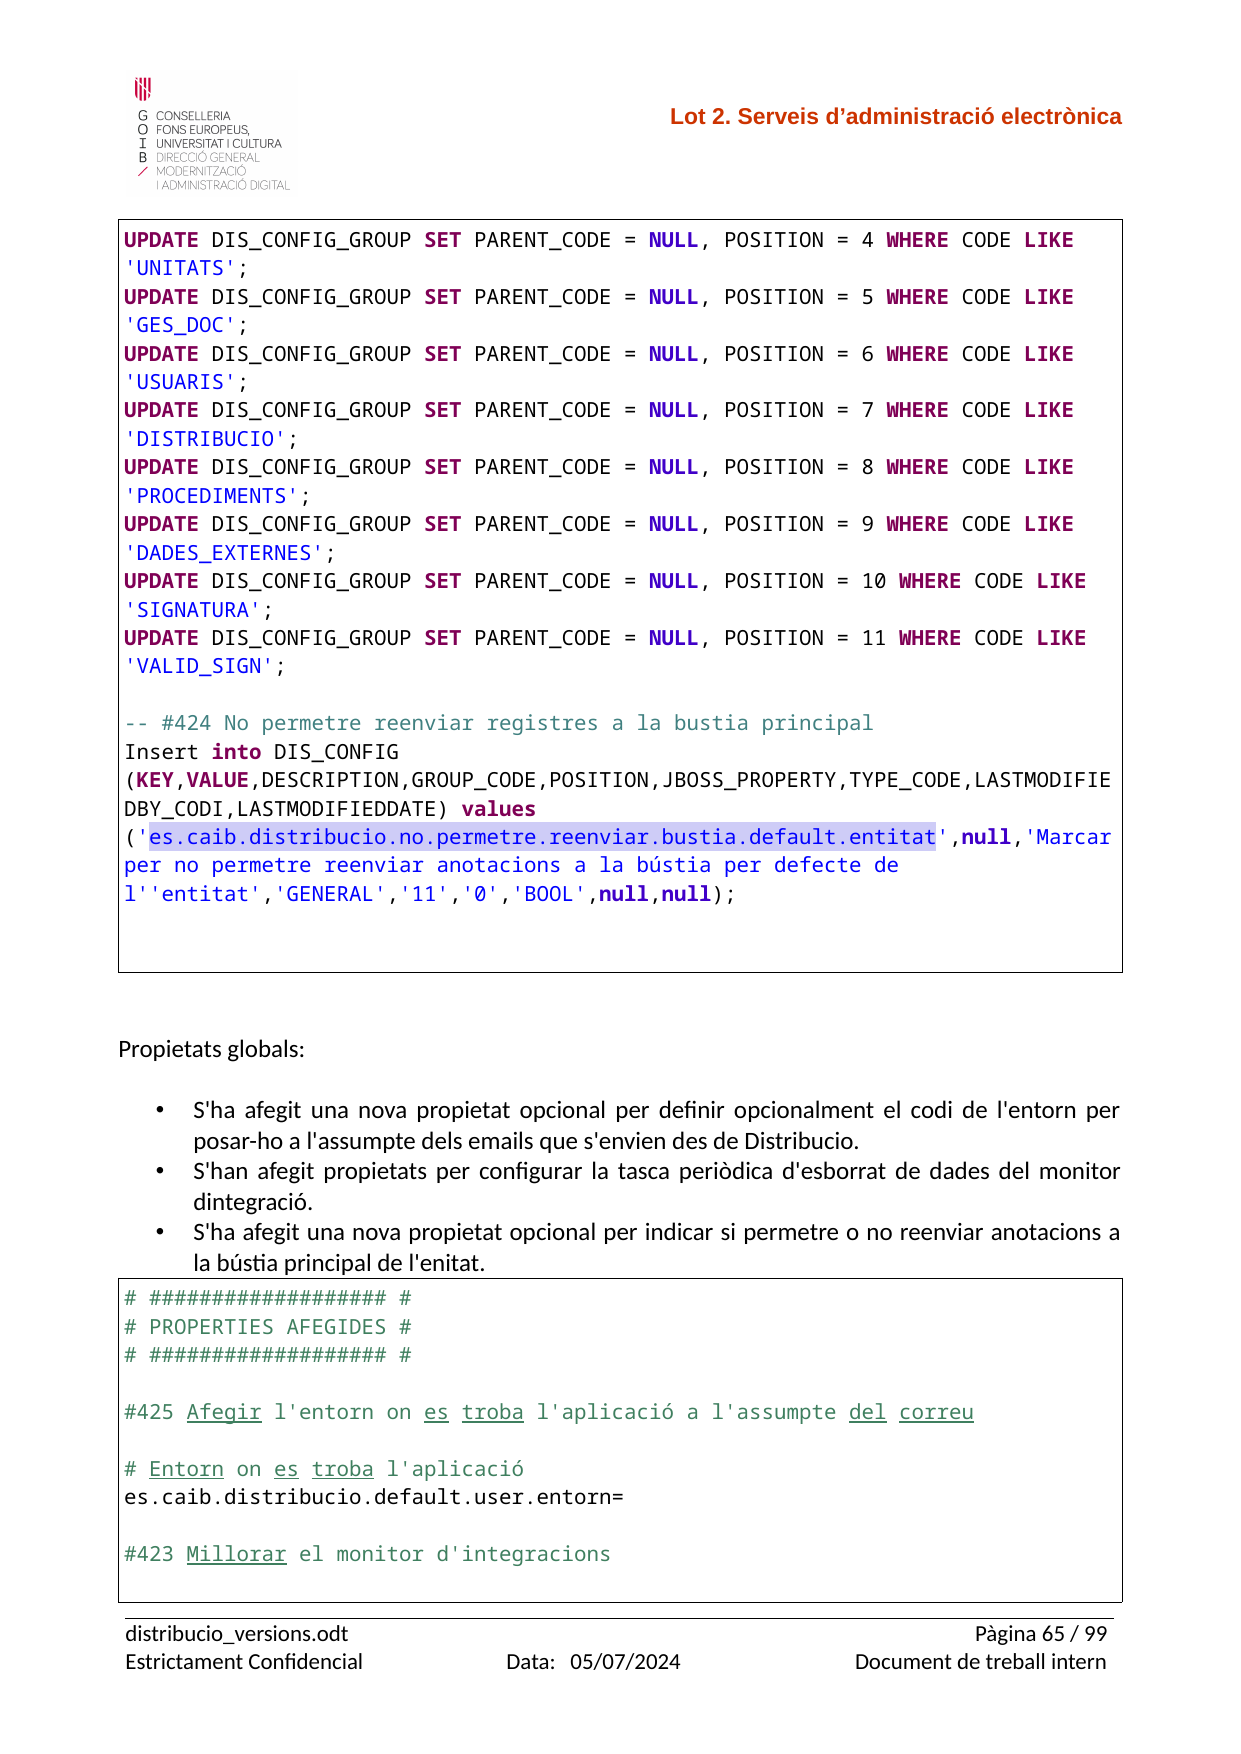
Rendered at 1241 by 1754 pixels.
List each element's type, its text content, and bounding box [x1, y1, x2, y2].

list S'han afegit propietats per configurar la tasca periòdica d'esborrat de dades del monitor dintegració. [156, 1155, 1122, 1216]
text Propietats globals: [118, 1033, 1122, 1064]
table_header # ################### # # PROPERTIES AFEGIDES # # ################### # #425 Afegir l'entorn on es troba l'aplicació a l'assumpte del correu # Entorn on es troba l'aplicació es.caib.distribucio.default.user.entorn= #423 Millorar el monitor d'integracions [119, 1279, 1122, 1602]
table_header UPDATE DIS_CONFIG_GROUP SET PARENT_CODE = NULL, POSITION = 4 WHERE CODE LIKE 'UNITATS'; UPDATE DIS_CONFIG_GROUP SET PARENT_CODE = NULL, POSITION = 5 WHERE CODE LIKE 'GES_DOC'; UPDATE DIS_CONFIG_GROUP SET PARENT_CODE = NULL, POSITION = 6 WHERE CODE LIKE 'USUARIS'; UPDATE DIS_CONFIG_GROUP SET PARENT_CODE = NULL, POSITION = 7 WHERE CODE LIKE 'DISTRIBUCIO'; UPDATE DIS_CONFIG_GROUP SET PARENT_CODE = NULL, POSITION = 8 WHERE CODE LIKE 'PROCEDIMENTS'; UPDATE DIS_CONFIG_GROUP SET PARENT_CODE = NULL, POSITION = 9 WHERE CODE LIKE 'DADES_EXTERNES'; UPDATE DIS_CONFIG_GROUP SET PARENT_CODE = NULL, POSITION = 10 WHERE CODE LIKE 'SIGNATURA'; UPDATE DIS_CONFIG_GROUP SET PARENT_CODE = NULL, POSITION = 11 WHERE CODE LIKE 'VALID_SIGN'; -- #424 No permetre reenviar registres a la bustia principal Insert into DIS_CONFIG (KEY,VALUE,DESCRIPTION,GROUP_CODE,POSITION,JBOSS_PROPERTY,TYPE_CODE,LASTMODIFIEDBY_CODI,LASTMODIFIEDDATE) values ('es.caib.distribucio.no.permetre.reenviar.bustia.default.entitat',null,'Marcar per no permetre reenviar anotacions a la bústia per defecte de l''entitat','GENERAL','11','0','BOOL',null,null); [119, 220, 1122, 972]
list S'ha afegit una nova propietat opcional per indicar si permetre o no reenviar anotacions a la bústia principal de l'enitat. [156, 1216, 1122, 1277]
list S'ha afegit una nova propietat opcional per definir opcionalment el codi de l'entorn per posar-ho a l'assumpte dels emails que s'envien des de Distribucio. [156, 1094, 1122, 1155]
picture [126, 70, 299, 197]
